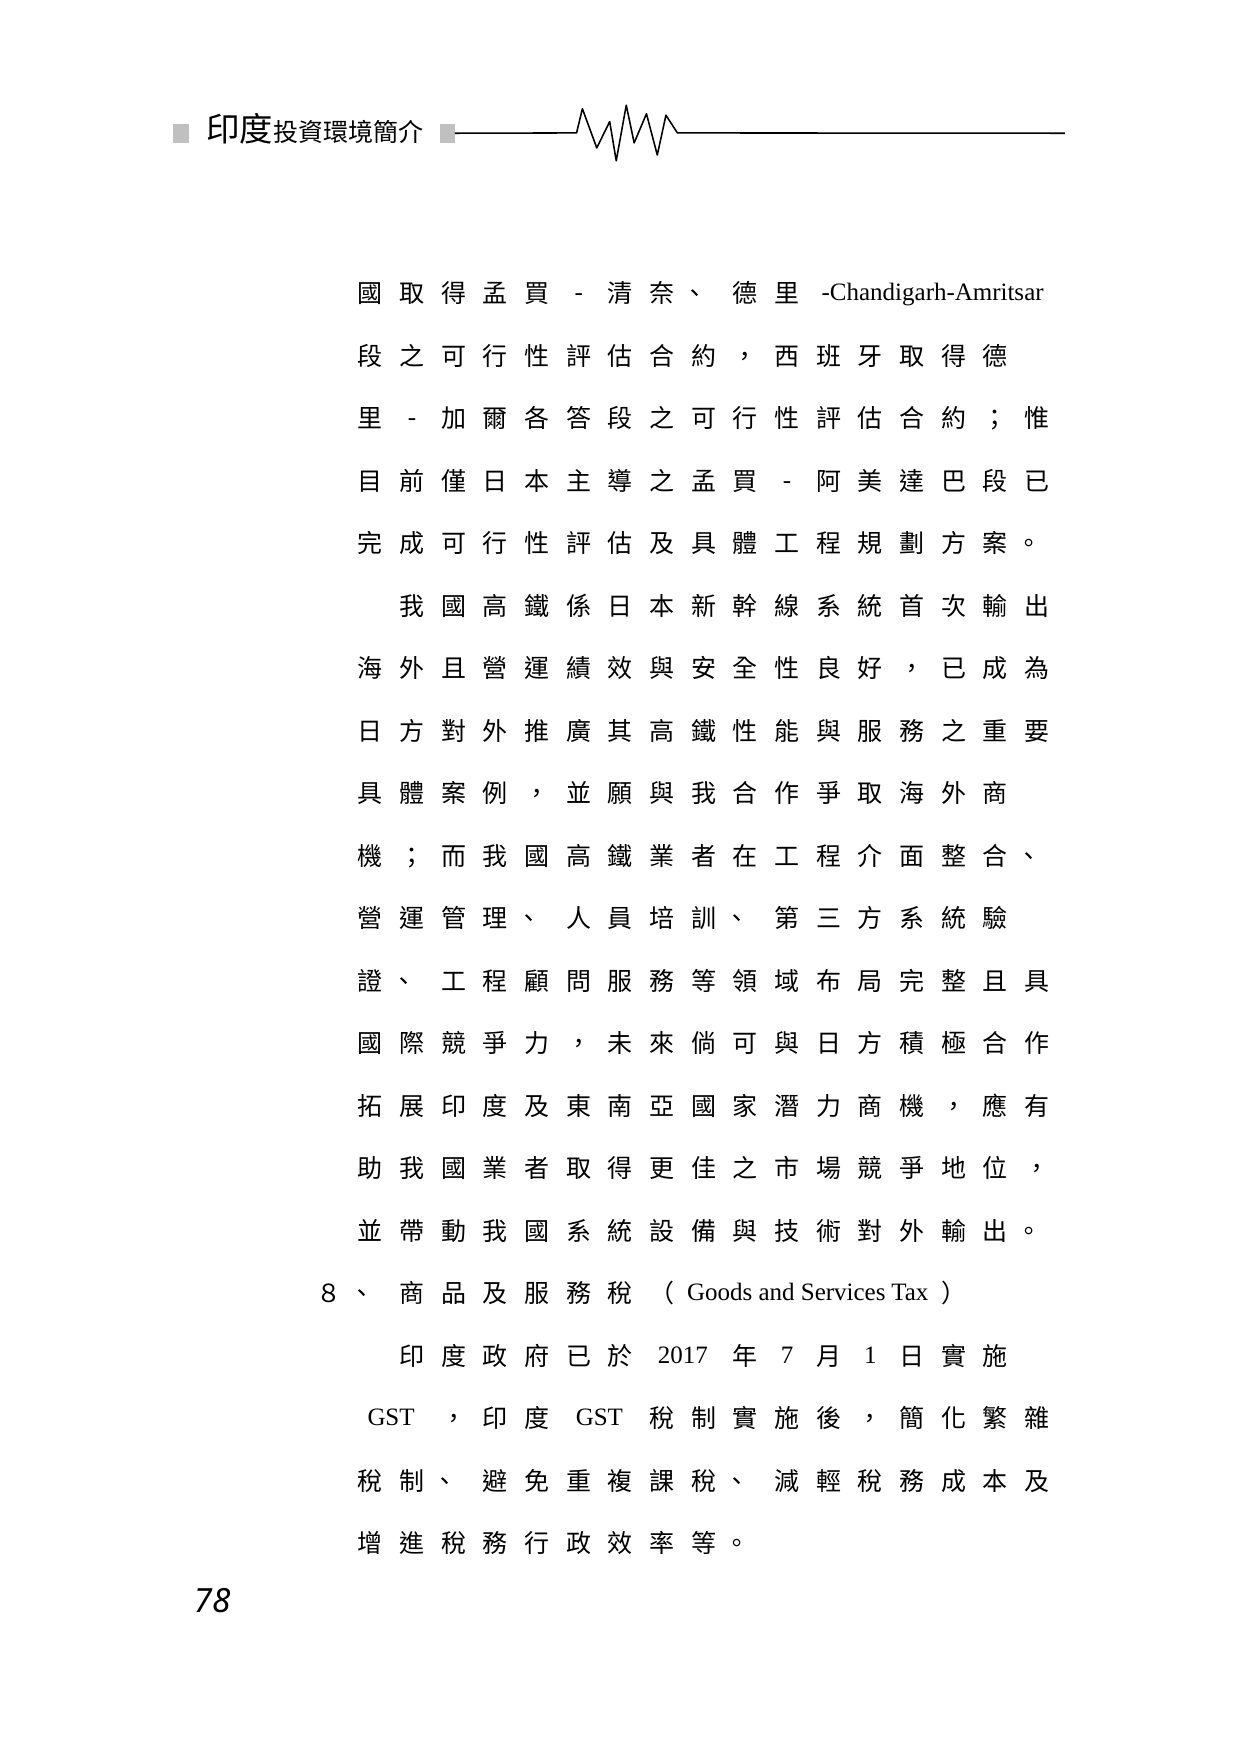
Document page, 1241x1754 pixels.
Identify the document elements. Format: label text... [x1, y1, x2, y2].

text 印度政府已於2017年7月1日實施GST，印度GST稅制實施後，簡化繁雜稅制、避免重複課稅、減輕稅務成本及增進稅務行政效率等。 [330, 1313, 1058, 1563]
text 我國高鐵係日本新幹線系統首次輸出海外且營運績效與安全性良好，已成為日方對外推廣其高鐵性能與服務之重要具體案例，並願與我合作爭取海外商機；而我國高鐵業者在工程介面整合、營運管理、人員培訓、第三方系統驗證、工程顧問服務等領域布局完整且具國際競爭力，未來倘可與日方積極合作拓展印度及東南亞國家潛力商機，應有助我國業者取得更佳之市場競爭地位，並帶動我國系統設備與技術對外輸出。 [330, 563, 1058, 1250]
text ８、商品及服務稅（Goods and Services Tax） [281, 1250, 1058, 1313]
text 國取得孟買-清奈、德里-Chandigarh-Amritsar段之可行性評估合約，西班牙取得德里-加爾各答段之可行性評估合約；惟目前僅日本主導之孟買-阿美達巴段已完成可行性評估及具體工程規劃方案。 [330, 250, 1058, 563]
